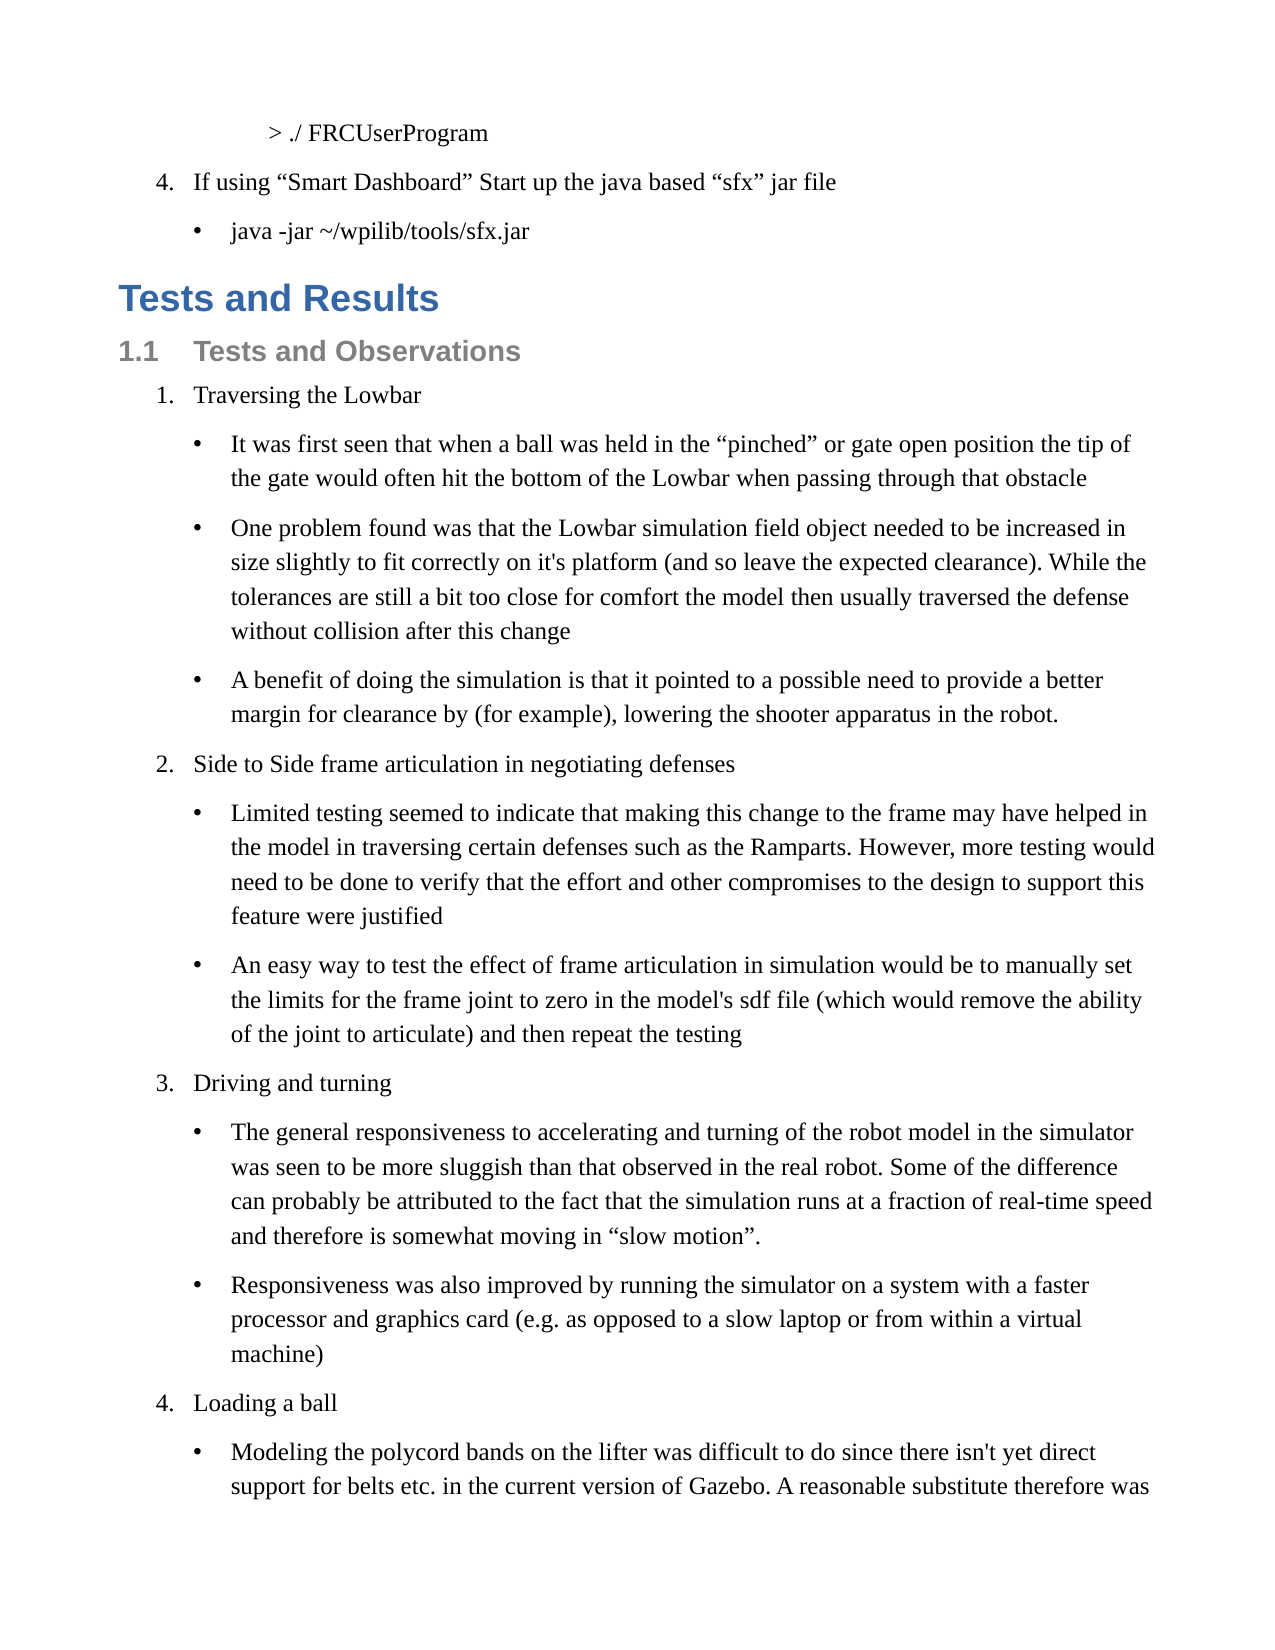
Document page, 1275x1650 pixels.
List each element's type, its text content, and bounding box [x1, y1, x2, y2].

list > ./ FRCUserProgram [231, 118, 1157, 147]
list Traversing the Lowbar [156, 380, 1157, 409]
list Limited testing seemed to indicate that making this change to the frame may have helped in the model in traversing certain defenses such as the Ramparts. However, more testing would need to be done to verify that the effort and other compromises to the design to support this feature were justified [193, 798, 1157, 930]
list Loading a ball [156, 1388, 1157, 1417]
list Side to Side frame articulation in negotiating defenses [156, 749, 1157, 777]
list The general responsiveness to accelerating and turning of the robot model in the simulator was seen to be more sluggish than that observed in the real robot. Some of the difference can probably be attributed to the fact that the simulation runs at a fraction of real-time speed and therefore is somewhat moving in “slow motion”. [193, 1117, 1157, 1249]
subtitle Tests and Observations [118, 334, 1157, 367]
list java -jar ~/wpilib/tools/sfx.jar [193, 216, 1157, 245]
list Modeling the polycord bands on the lifter was difficult to do since there isn't yet direct support for belts etc. in the current version of Gazebo. A reasonable substitute therefore was [193, 1437, 1157, 1500]
list Driving and turning [156, 1068, 1157, 1097]
list It was first seen that when a ball was held in the “pinched” or gate open position the tip of the gate would often hit the bottom of the Lowbar when passing through that obstacle [193, 429, 1157, 492]
list If using “Smart Dashboard” Start up the java based “sfx” jar file [156, 167, 1157, 196]
list One problem found was that the Lowbar simulation field object needed to be increased in size slightly to fit correctly on it's platform (and so leave the expected clearance). While the tolerances are still a bit too close for comfort the model then usually traversed the defense without collision after this change [193, 513, 1157, 645]
subtitle Tests and Results [118, 276, 1157, 319]
list A benefit of doing the simulation is that it pointed to a possible need to provide a better margin for clearance by (for example), lowering the shooter apparatus in the robot. [193, 665, 1157, 728]
list An easy way to test the effect of frame articulation in simulation would be to manually set the limits for the frame joint to zero in the model's sdf file (which would remove the ability of the joint to articulate) and then repeat the testing [193, 950, 1157, 1048]
list Responsiveness was also improved by running the simulator on a system with a faster processor and graphics card (e.g. as opposed to a slow laptop or from within a virtual machine) [193, 1270, 1157, 1367]
